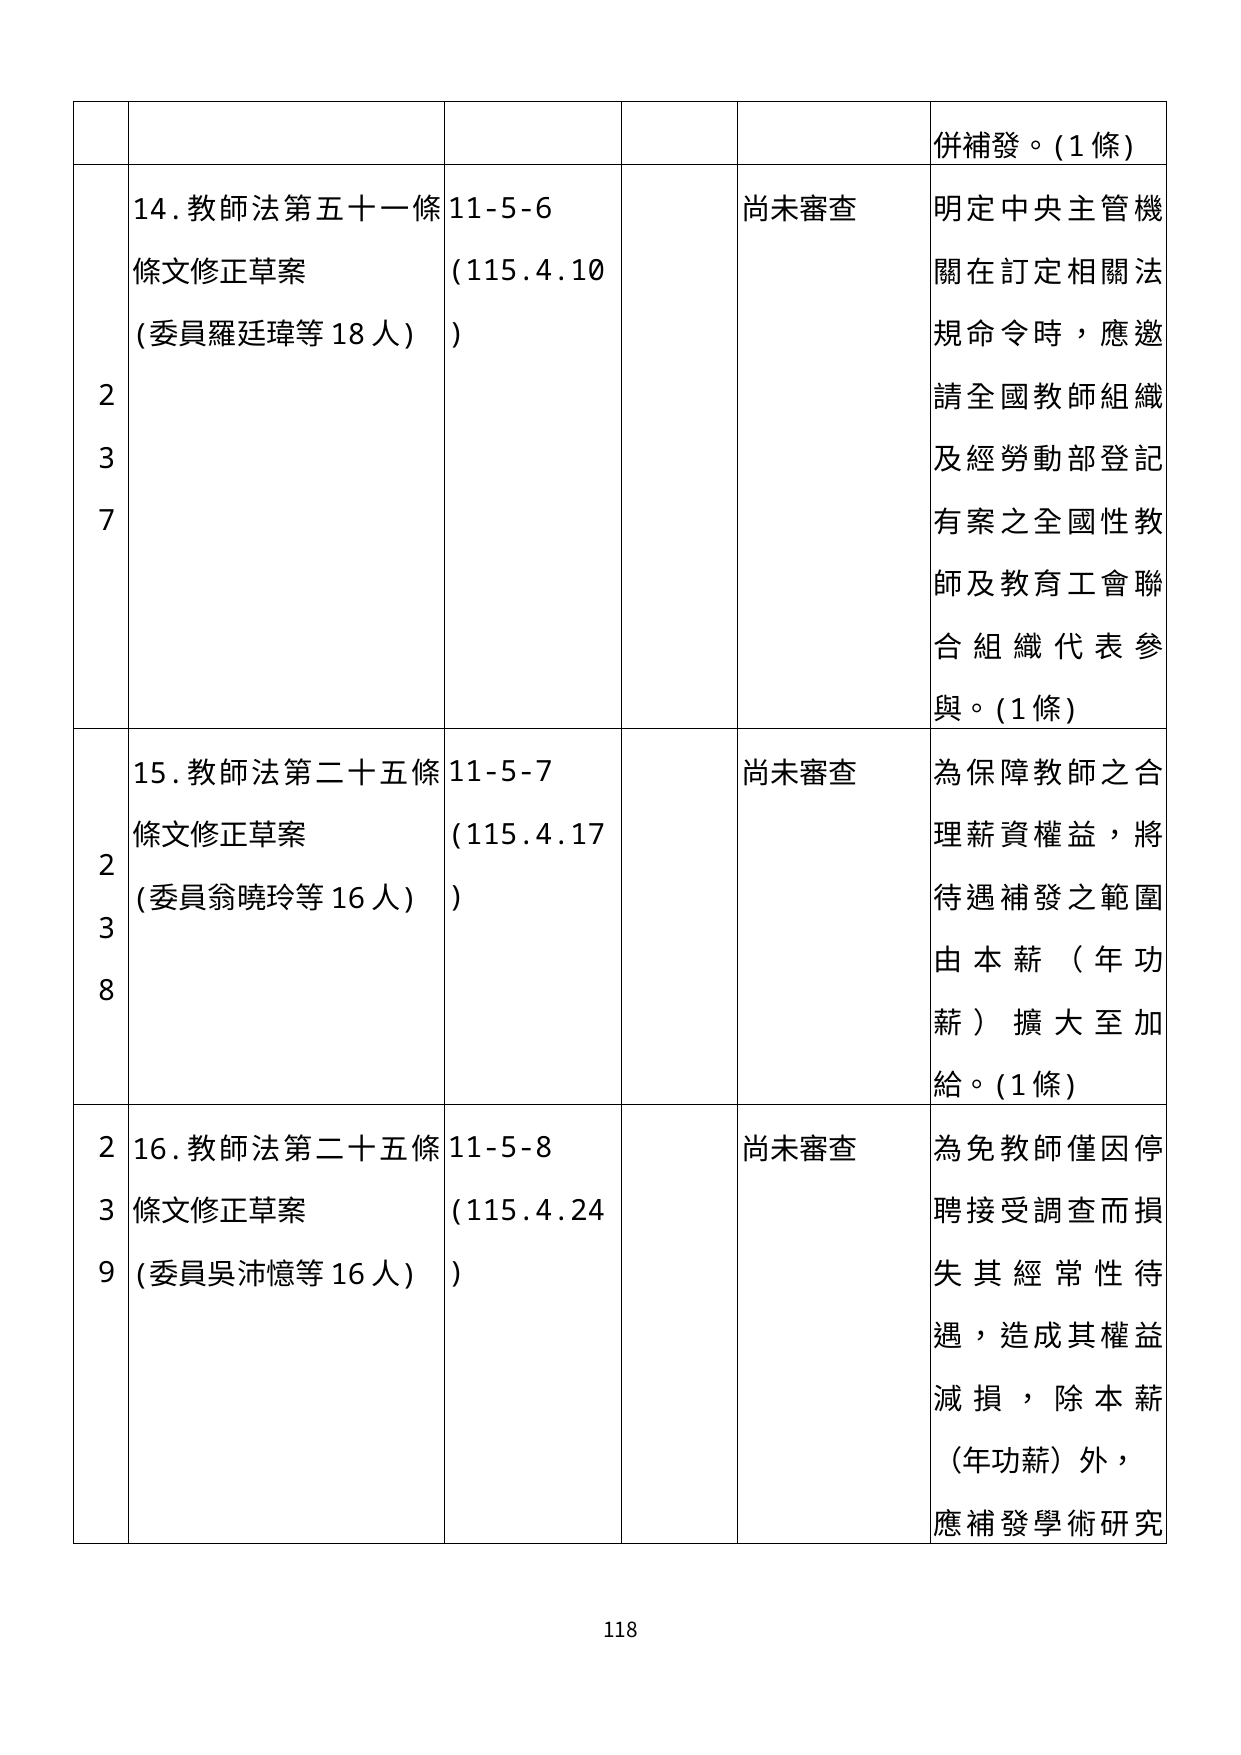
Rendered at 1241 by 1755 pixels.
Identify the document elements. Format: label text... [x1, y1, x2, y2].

table_cell 為免教師僅因停聘接受調查而損失其經常性待遇，造成其權益減損，除本薪（年功薪）外， 應補發學術研究 [931, 1105, 1166, 1542]
table_cell 併補發。(1條) [931, 102, 1166, 164]
table_cell [74, 729, 128, 1104]
table_cell 15.教師法第二十五條條文修正草案 (委員翁曉玲等16人) [129, 729, 444, 1104]
table_cell [622, 165, 737, 728]
table_cell 明定中央主管機關在訂定相關法規命令時，應邀請全國教師組織及經勞動部登記有案之全國性教師及教育工會聯合組織代表參與。(1條) [931, 165, 1166, 728]
table_cell [74, 102, 128, 164]
table_cell 11-5-7 (115.4.17) [445, 729, 621, 1104]
table_cell 16.教師法第二十五條條文修正草案 (委員吳沛憶等16人) [129, 1105, 444, 1542]
table_cell [622, 102, 737, 164]
table_cell [445, 102, 621, 164]
table_cell [129, 102, 444, 164]
table_cell 尚未審查 [738, 165, 930, 728]
table_cell [622, 729, 737, 1104]
table_cell 尚未審查 [738, 729, 930, 1104]
table_cell 11-5-6 (115.4.10) [445, 165, 621, 728]
table_cell [738, 102, 930, 164]
table_cell 尚未審查 [738, 1105, 930, 1542]
table_cell [74, 1105, 128, 1542]
table_cell [74, 165, 128, 728]
table_cell 14.教師法第五十一條條文修正草案 (委員羅廷瑋等18人) [129, 165, 444, 728]
table_cell [622, 1105, 737, 1542]
table_cell 為保障教師之合理薪資權益，將待遇補發之範圍由本薪（年功薪）擴大至加給。(1條) [931, 729, 1166, 1104]
table_cell 11-5-8 (115.4.24) [445, 1105, 621, 1542]
